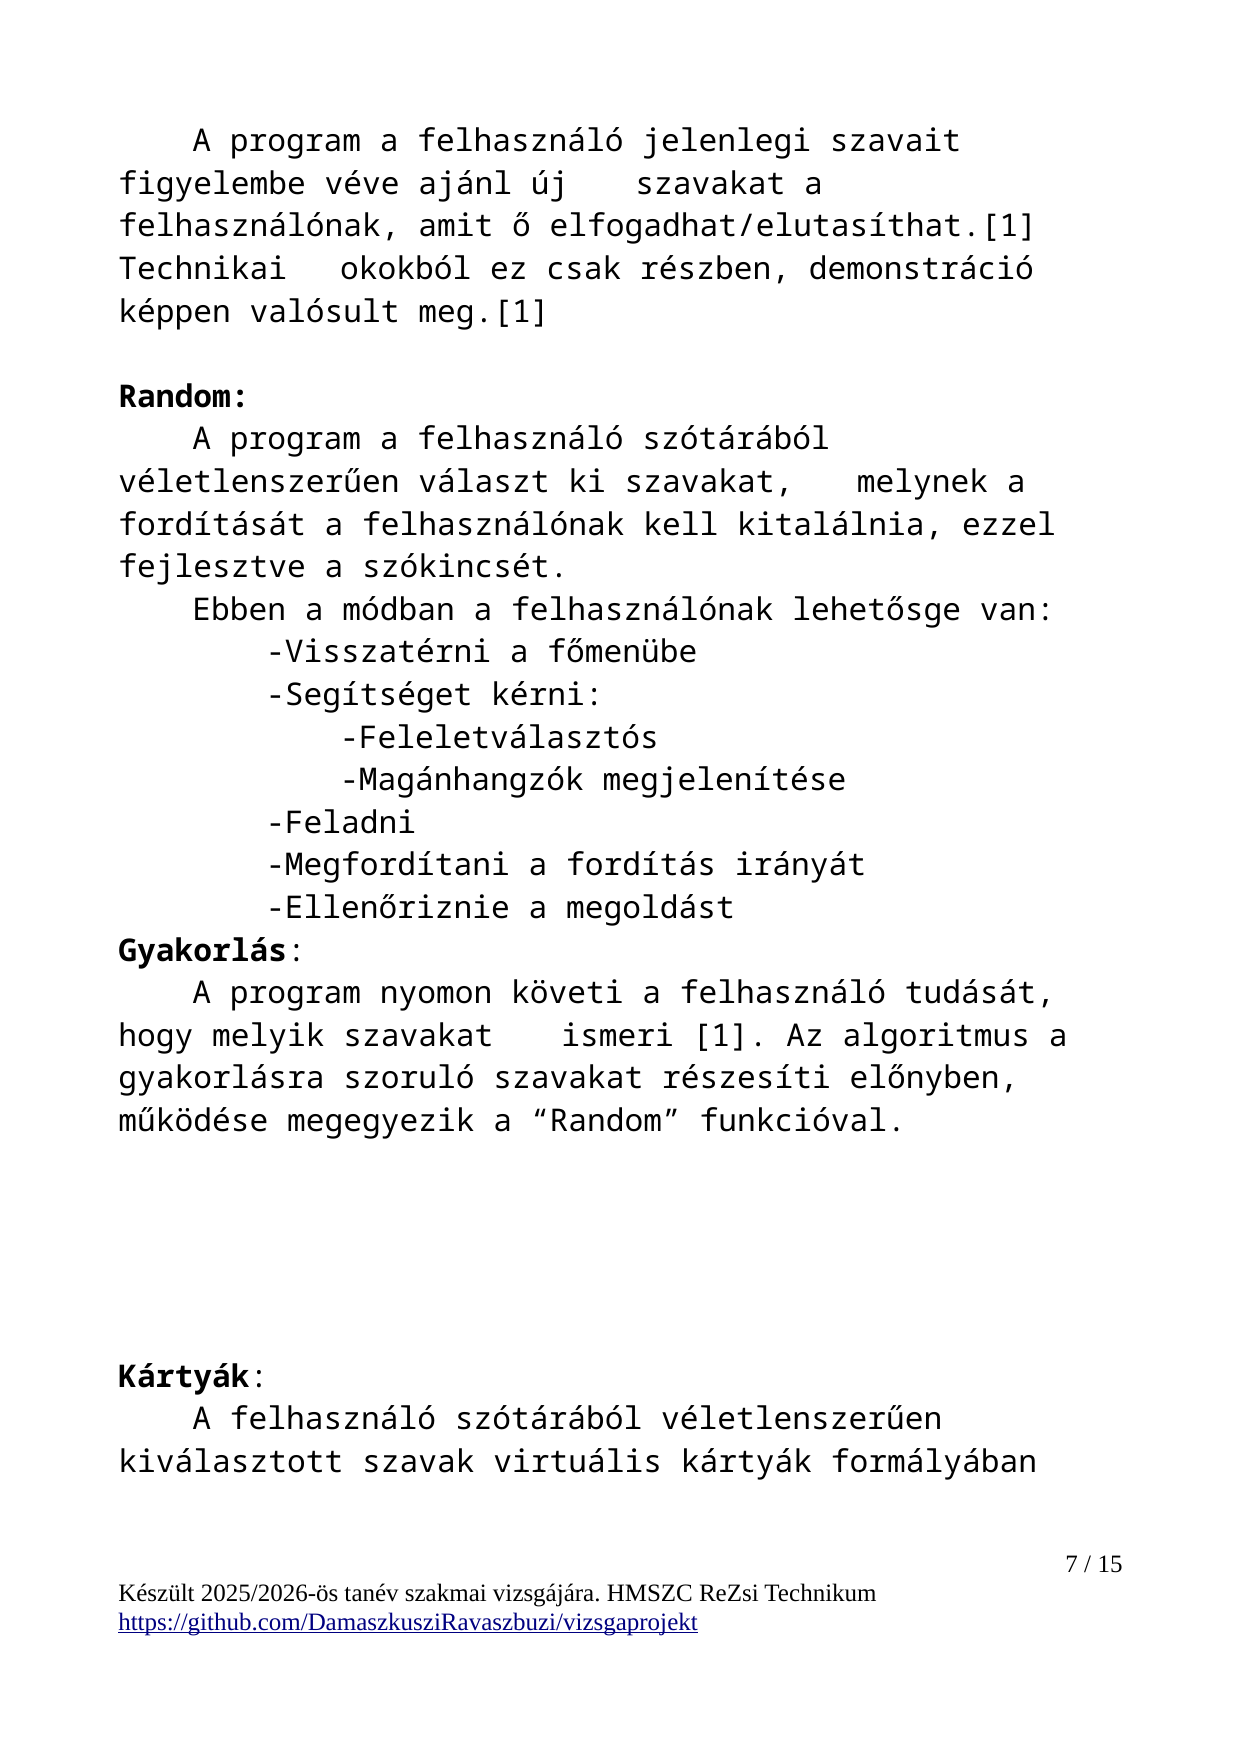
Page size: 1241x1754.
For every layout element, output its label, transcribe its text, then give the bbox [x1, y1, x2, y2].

text A program a felhasználó szótárából véletlenszerűen választ ki szavakat, melynek a fordítását a felhasználónak kell kitalálnia, ezzel fejlesztve a szókincsét. [118, 416, 1122, 587]
text A felhasználó szótárából véletlenszerűen kiválasztott szavak virtuális kártyák formályában [118, 1396, 1122, 1481]
text -Segítséget kérni: [118, 672, 1122, 714]
text -Ellenőriznie a megoldást [118, 885, 1122, 928]
text A program a felhasználó jelenlegi szavait figyelembe véve ajánl új szavakat a felhasználónak, amit ő elfogadhat/elutasíthat.[1] Technikai okokból ez csak részben, demonstráció képpen valósult meg.[1] [118, 118, 1122, 331]
text Ebben a módban a felhasználónak lehetősge van: [118, 587, 1122, 629]
text -Magánhangzók megjelenítése [118, 757, 1122, 800]
text -Feleletválasztós [118, 714, 1122, 757]
text -Feladni [118, 800, 1122, 842]
text Random: [118, 374, 1122, 416]
text Kártyák: [118, 1354, 1122, 1396]
text -Visszatérni a főmenübe [118, 629, 1122, 672]
text -Megfordítani a fordítás irányát [118, 842, 1122, 885]
text Gyakorlás: [118, 928, 1122, 970]
text A program nyomon követi a felhasználó tudását, hogy melyik szavakat ismeri [1]. Az algoritmus a gyakorlásra szoruló szavakat részesíti előnyben, működése megegyezik a “Random” funkcióval. [118, 970, 1122, 1141]
